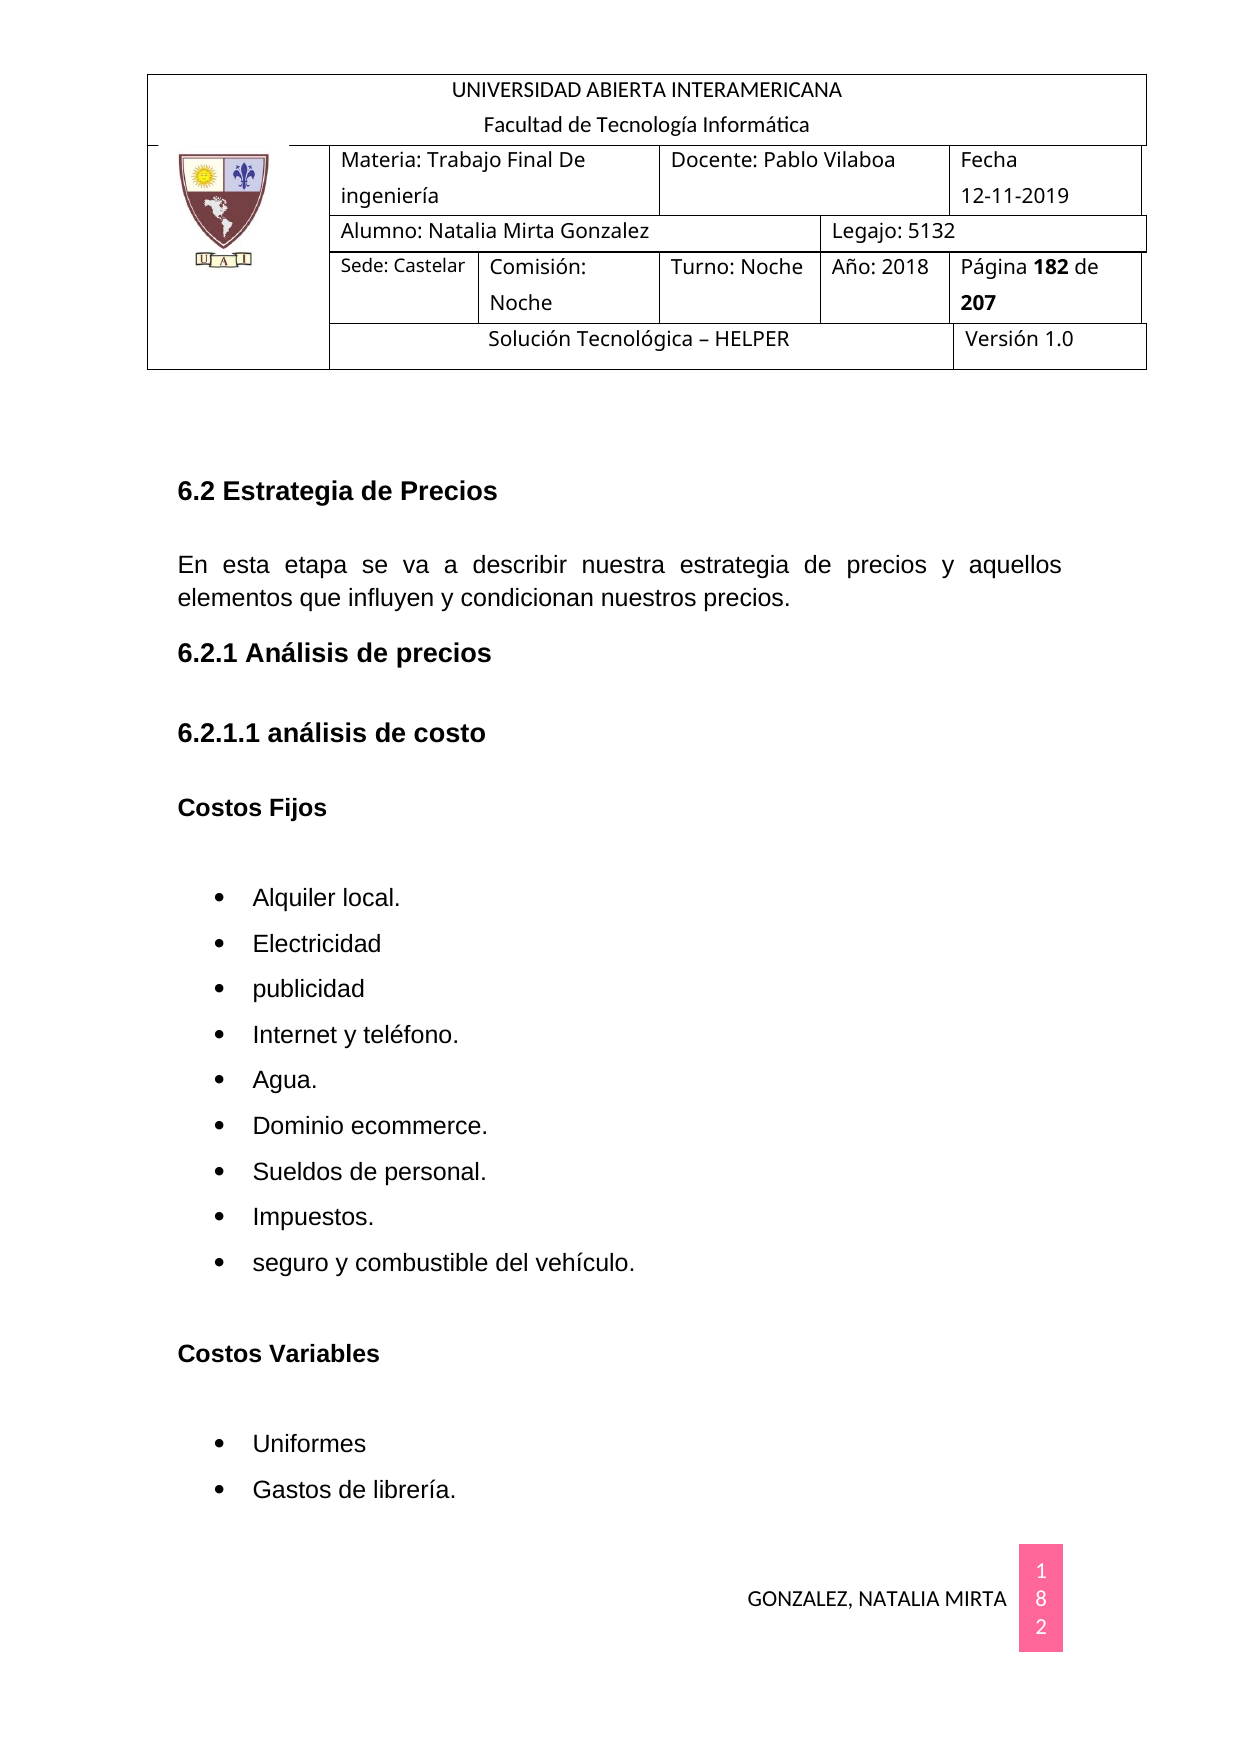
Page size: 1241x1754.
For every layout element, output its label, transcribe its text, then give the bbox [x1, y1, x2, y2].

list publicidad [215, 974, 1063, 1003]
subtitle 6.2.1.1 análisis de costo [177, 717, 1063, 749]
list Uniformes [215, 1429, 1063, 1458]
list Alquiler local. [215, 883, 1063, 912]
subtitle 6.2 Estrategia de Precios [177, 474, 1063, 506]
list Dominio ecommerce. [215, 1111, 1063, 1140]
text Costos Fijos [177, 793, 1063, 822]
subtitle 6.2.1 Análisis de precios [177, 637, 1063, 668]
list Gastos de librería. [215, 1475, 1063, 1504]
list Agua. [215, 1066, 1063, 1094]
list Electricidad [215, 929, 1063, 958]
text En esta etapa se va a describir nuestra estrategia de precios y aquellos elementos que influyen y condicionan nuestros precios. [177, 550, 1063, 612]
list seguro y combustible del vehículo. [215, 1248, 1063, 1276]
list Internet y teléfono. [215, 1020, 1063, 1049]
text Costos Variables [177, 1338, 1063, 1367]
list Sueldos de personal. [215, 1157, 1063, 1185]
list Impuestos. [215, 1202, 1063, 1231]
